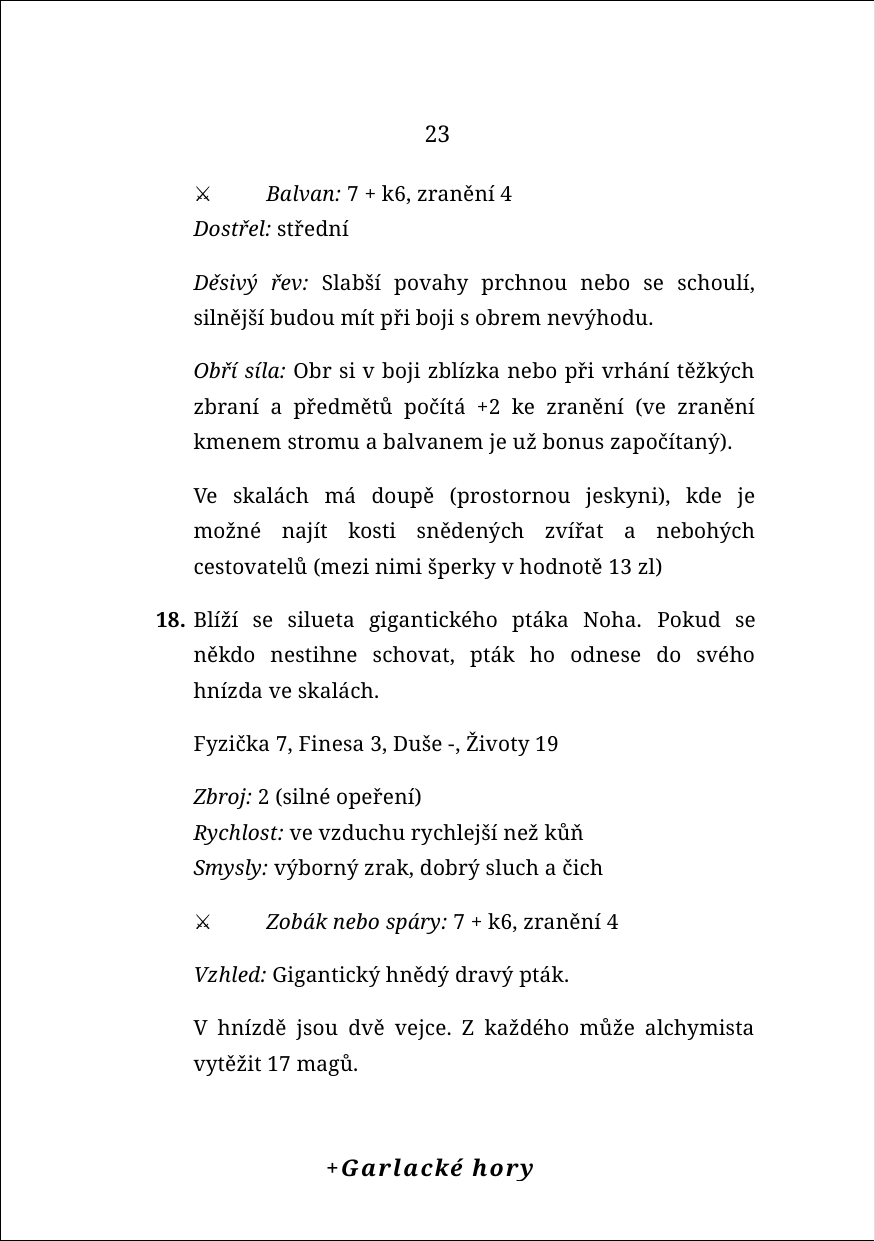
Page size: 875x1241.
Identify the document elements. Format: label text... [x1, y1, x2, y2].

list ⚔ Balvan: 7 + k6, zranění 4 [156, 179, 756, 207]
list Děsivý řev: Slabší povahy prchnou nebo se schoulí, silnější budou mít při boji s obrem nevýhodu. [156, 268, 756, 332]
list Fyzička 7, Finesa 3, Duše -, Životy 19 [156, 729, 756, 758]
list V hnízdě jsou dvě vejce. Z každého může alchymista vytěžit 17 magů. [156, 1013, 756, 1077]
list Obří síla: Obr si v boji zblízka nebo při vrhání těžkých zbraní a předmětů počítá +2 ke zranění (ve zranění kmenem stromu a balvanem je už bonus započítaný). [156, 356, 756, 456]
list Zbroj: 2 (silné opeření) [156, 782, 756, 811]
list Blíží se silueta gigantického ptáka Noha. Pokud se někdo nestihne schovat, pták ho odnese do svého hnízda ve skalách. [156, 605, 756, 704]
list Smysly: výborný zrak, dobrý sluch a čich [156, 853, 756, 882]
list Dostřel: střední [156, 214, 756, 243]
list ⚔ Zobák nebo spáry: 7 + k6, zranění 4 [156, 907, 756, 935]
list Vzhled: Gigantický hnědý dravý pták. [156, 960, 756, 988]
list Rychlost: ve vzduchu rychlejší než kůň [156, 818, 756, 846]
list Ve skalách má doupě (prostornou jeskyni), kde je možné najít kosti snědených zvířat a nebohých cestovatelů (mezi nimi šperky v hodnotě 13 zl) [156, 481, 756, 580]
